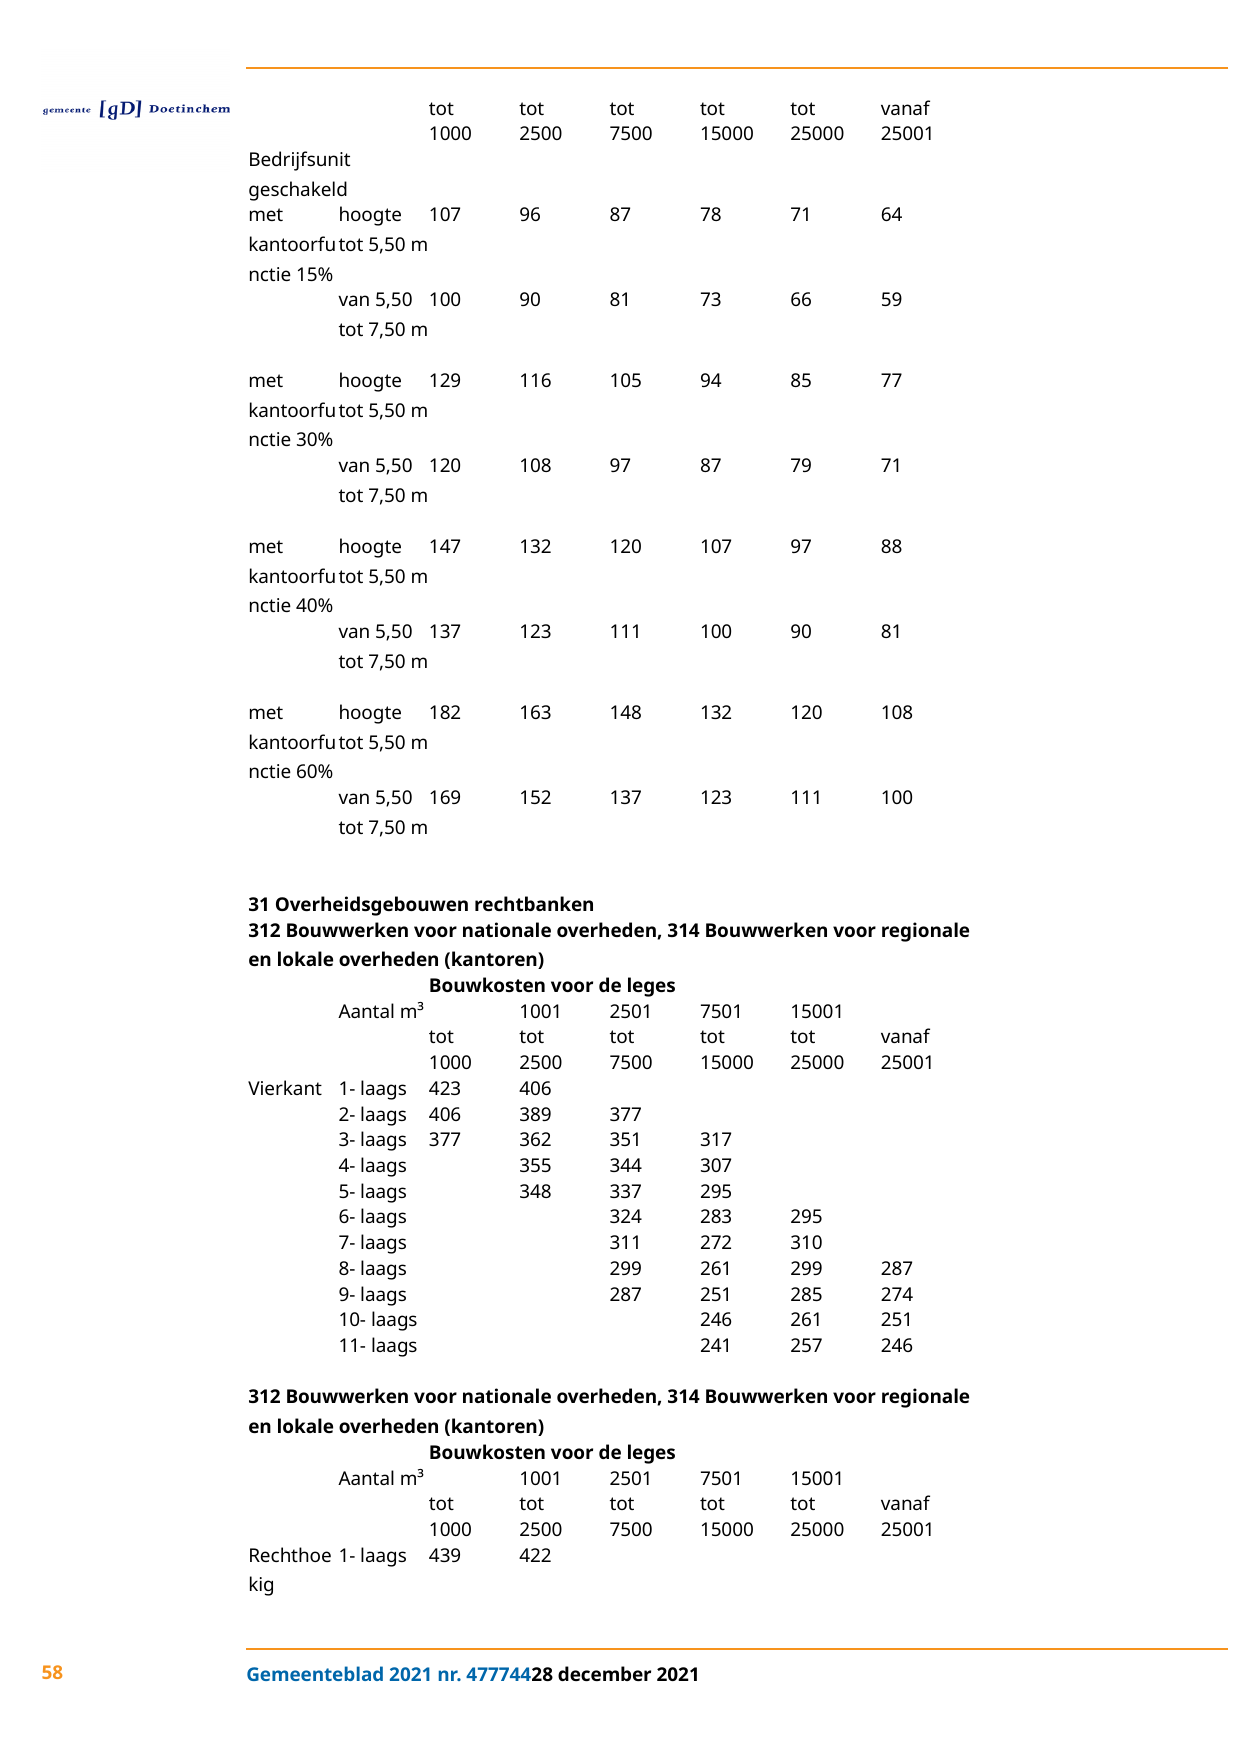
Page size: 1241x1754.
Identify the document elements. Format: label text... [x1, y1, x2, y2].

table_cell 1001 [519, 1465, 609, 1491]
table_cell tot [700, 95, 790, 121]
table_cell [700, 146, 790, 202]
table_cell 261 [700, 1255, 790, 1281]
table_cell 100 [881, 784, 971, 839]
table_cell [429, 1204, 519, 1229]
table_cell [429, 1332, 519, 1358]
table_cell [338, 674, 429, 699]
table_cell van 5,50 tot 7,50 m [338, 784, 429, 839]
table_cell [248, 1204, 338, 1229]
table_cell [700, 1075, 790, 1101]
table_cell 25000 [790, 1049, 881, 1075]
table_cell [1061, 943, 1152, 972]
table_cell 422 [519, 1542, 609, 1597]
table_cell 25001 [881, 1516, 971, 1542]
table_cell [609, 1358, 700, 1384]
table_cell 90 [519, 286, 609, 342]
table_cell met kantoorfunctie 40% [248, 534, 338, 618]
table_cell [248, 1101, 338, 1126]
table_cell 6- laags [338, 1204, 429, 1229]
table_cell [971, 1024, 1061, 1049]
table_cell 25001 [881, 1049, 971, 1075]
table_cell [338, 121, 429, 146]
table_cell 88 [881, 534, 971, 618]
table_cell met kantoorfunctie 15% [248, 202, 338, 286]
table_cell [881, 1152, 971, 1178]
table_cell [790, 865, 881, 891]
table_cell [790, 840, 881, 865]
table_cell 111 [609, 618, 700, 674]
table_cell [429, 998, 519, 1023]
table_cell [429, 1307, 519, 1332]
table_cell [248, 1358, 338, 1384]
table_cell [429, 1255, 519, 1281]
table_cell [338, 508, 429, 533]
table_cell 15001 [790, 1465, 881, 1491]
table_cell 9- laags [338, 1281, 429, 1307]
table_cell [881, 1358, 971, 1384]
table_cell 15001 [790, 998, 881, 1023]
table_cell [519, 1229, 609, 1255]
table_cell 11- laags [338, 1332, 429, 1358]
table_cell [971, 699, 1061, 784]
table_cell [338, 840, 429, 865]
table_cell [790, 1101, 881, 1126]
table_cell 362 [519, 1126, 609, 1152]
table_cell [700, 508, 790, 533]
table_cell [700, 1542, 790, 1597]
table_cell 7501 [700, 1465, 790, 1491]
table_cell [971, 998, 1061, 1023]
table_cell [248, 1307, 338, 1332]
table_cell [609, 840, 700, 865]
table_cell [881, 342, 971, 367]
table_cell [338, 95, 429, 121]
table_cell [790, 674, 881, 699]
table_cell Aantal m³ [338, 998, 429, 1023]
table_cell vanaf [881, 1024, 971, 1049]
table_cell 132 [700, 699, 790, 784]
table_cell [1061, 1255, 1152, 1281]
table_cell 7500 [609, 121, 700, 146]
table_cell tot [790, 95, 881, 121]
table_cell [700, 1101, 790, 1126]
table_cell [1061, 1229, 1152, 1255]
table_cell [971, 784, 1061, 839]
table_cell hoogte tot 5,50 m [338, 202, 429, 286]
table_cell [790, 1542, 881, 1597]
table_cell 251 [700, 1281, 790, 1307]
table_cell [429, 674, 519, 699]
table_cell 1- laags [338, 1075, 429, 1101]
table_cell tot [429, 1024, 519, 1049]
table_cell [971, 146, 1061, 202]
table_cell [609, 508, 700, 533]
table_cell [790, 1178, 881, 1204]
table_cell 96 [519, 202, 609, 286]
table_cell 169 [429, 784, 519, 839]
table_cell 81 [881, 618, 971, 674]
table_cell 147 [429, 534, 519, 618]
table_cell 78 [700, 202, 790, 286]
table_cell [971, 1358, 1061, 1384]
table_cell [881, 998, 971, 1023]
table_cell 152 [519, 784, 609, 839]
table_cell [519, 1255, 609, 1281]
table_cell 2501 [609, 1465, 700, 1491]
table_cell [609, 1075, 700, 1101]
table_cell [881, 1101, 971, 1126]
table_cell [609, 1332, 700, 1358]
table_cell [248, 121, 338, 146]
table_cell [1061, 1101, 1152, 1126]
table_cell [971, 1491, 1061, 1516]
table_cell 285 [790, 1281, 881, 1307]
table_cell van 5,50 tot 7,50 m [338, 453, 429, 508]
table_cell 71 [790, 202, 881, 286]
table_cell [1061, 1358, 1152, 1384]
table_cell [1061, 972, 1152, 998]
table_cell 2- laags [338, 1101, 429, 1126]
table_cell [1061, 618, 1152, 674]
table_cell 87 [609, 202, 700, 286]
table_cell 100 [429, 286, 519, 342]
table_cell [971, 1307, 1061, 1332]
table_cell [1061, 508, 1152, 533]
table_cell [519, 1281, 609, 1307]
table_cell [429, 865, 519, 891]
table_cell tot [700, 1491, 790, 1516]
table_cell [1061, 1491, 1152, 1516]
table_cell 31 Overheidsgebouwen rechtbanken [248, 891, 971, 917]
table_cell 73 [700, 286, 790, 342]
table_cell 120 [429, 453, 519, 508]
table_cell 120 [609, 534, 700, 618]
table_cell [971, 1332, 1061, 1358]
table_cell 287 [609, 1281, 700, 1307]
table_cell tot [609, 95, 700, 121]
table_cell 299 [790, 1255, 881, 1281]
table_cell 111 [790, 784, 881, 839]
table_cell [429, 840, 519, 865]
table_cell van 5,50 tot 7,50 m [338, 286, 429, 342]
table_cell [519, 1307, 609, 1332]
table_cell [1061, 95, 1152, 121]
table_cell 87 [700, 453, 790, 508]
table_cell 312 Bouwwerken voor nationale overheden, 314 Bouwwerken voor regionale en lokale overheden (kantoren) [248, 917, 971, 972]
table_cell 108 [881, 699, 971, 784]
picture [41, 47, 231, 172]
table_cell 8- laags [338, 1255, 429, 1281]
table_cell 261 [790, 1307, 881, 1332]
table_cell [519, 1358, 609, 1384]
table_cell tot [700, 1024, 790, 1049]
table_cell 66 [790, 286, 881, 342]
table_cell tot [609, 1491, 700, 1516]
table_cell 324 [609, 1204, 700, 1229]
table_cell [700, 342, 790, 367]
table_cell 307 [700, 1152, 790, 1178]
table_cell [609, 865, 700, 891]
table_cell 90 [790, 618, 881, 674]
table_cell [700, 840, 790, 865]
table_cell [338, 1049, 429, 1075]
table_cell [1061, 368, 1152, 452]
table_cell [1061, 1307, 1152, 1332]
table_cell [248, 1491, 338, 1516]
table_cell [790, 1358, 881, 1384]
table_cell tot [790, 1024, 881, 1049]
table_cell 81 [609, 286, 700, 342]
table_cell tot [429, 1491, 519, 1516]
table_cell 246 [881, 1332, 971, 1358]
table_cell 406 [519, 1075, 609, 1101]
table_cell [881, 1465, 971, 1491]
table_cell 123 [519, 618, 609, 674]
table_cell 274 [881, 1281, 971, 1307]
table_cell 182 [429, 699, 519, 784]
table_cell 310 [790, 1229, 881, 1255]
table_cell [971, 508, 1061, 533]
table_cell [429, 342, 519, 367]
table_cell 85 [790, 368, 881, 452]
table_cell [790, 146, 881, 202]
table_cell [1061, 1410, 1152, 1439]
table_cell 1001 [519, 998, 609, 1023]
table_cell met kantoorfunctie 60% [248, 699, 338, 784]
table_cell [519, 1204, 609, 1229]
table_cell 287 [881, 1255, 971, 1281]
table_cell [519, 840, 609, 865]
table_cell [790, 1126, 881, 1152]
table_cell 406 [429, 1101, 519, 1126]
table_cell [609, 1307, 700, 1332]
table_cell [248, 972, 338, 998]
table_cell 25000 [790, 1516, 881, 1542]
table_cell 15000 [700, 1516, 790, 1542]
table_cell [1061, 891, 1152, 917]
table_cell [971, 1126, 1061, 1152]
table_cell [1061, 1178, 1152, 1204]
table_cell [248, 865, 338, 891]
table_cell tot [519, 95, 609, 121]
table_cell [971, 453, 1061, 508]
table_cell [700, 674, 790, 699]
table_cell [429, 1229, 519, 1255]
table_cell [338, 1439, 429, 1465]
table_cell [1061, 1332, 1152, 1358]
table_cell [1061, 1126, 1152, 1152]
table_cell 351 [609, 1126, 700, 1152]
table_cell [1061, 1516, 1152, 1542]
table_cell [971, 1516, 1061, 1542]
table_cell [971, 865, 1061, 891]
table_cell [971, 1101, 1061, 1126]
table_cell 15000 [700, 121, 790, 146]
table_cell 120 [790, 699, 881, 784]
table_cell [248, 1465, 338, 1491]
table_cell [1061, 1049, 1152, 1075]
table_cell 439 [429, 1542, 519, 1597]
table_cell 344 [609, 1152, 700, 1178]
table_cell 77 [881, 368, 971, 452]
table_cell 2500 [519, 121, 609, 146]
table_cell [971, 534, 1061, 618]
table_cell [338, 865, 429, 891]
table_cell 64 [881, 202, 971, 286]
table_cell [519, 146, 609, 202]
table_cell 132 [519, 534, 609, 618]
table_cell [1061, 1075, 1152, 1101]
table_cell van 5,50 tot 7,50 m [338, 618, 429, 674]
table_cell 283 [700, 1204, 790, 1229]
table_cell 137 [429, 618, 519, 674]
table_cell [971, 1075, 1061, 1101]
table_cell 1- laags [338, 1542, 429, 1597]
table_cell [429, 146, 519, 202]
table_cell [1061, 1152, 1152, 1178]
table_cell [881, 1178, 971, 1204]
table_cell 107 [429, 202, 519, 286]
table_cell [248, 618, 338, 674]
table_cell hoogte tot 5,50 m [338, 368, 429, 452]
table_cell [429, 1465, 519, 1491]
table_cell 377 [609, 1101, 700, 1126]
table_cell 97 [609, 453, 700, 508]
table_cell [790, 342, 881, 367]
table_cell 423 [429, 1075, 519, 1101]
table_cell [881, 1229, 971, 1255]
table_cell [519, 865, 609, 891]
table_cell [338, 972, 429, 998]
table_cell 241 [700, 1332, 790, 1358]
table_cell 1000 [429, 121, 519, 146]
table_cell [971, 1542, 1061, 1597]
table_cell [971, 342, 1061, 367]
table_cell 299 [609, 1255, 700, 1281]
table_cell [971, 1410, 1061, 1439]
table_cell 3- laags [338, 1126, 429, 1152]
table_cell [1061, 146, 1152, 202]
table_cell 4- laags [338, 1152, 429, 1178]
table_cell [881, 1542, 971, 1597]
table_cell 1000 [429, 1516, 519, 1542]
table_cell 129 [429, 368, 519, 452]
table_cell [248, 840, 338, 865]
table_cell 311 [609, 1229, 700, 1255]
table_cell 59 [881, 286, 971, 342]
table_cell 337 [609, 1178, 700, 1204]
table_cell 15000 [700, 1049, 790, 1075]
table_cell 2500 [519, 1049, 609, 1075]
table_cell [700, 865, 790, 891]
table_cell 108 [519, 453, 609, 508]
table_cell [790, 1152, 881, 1178]
table_cell 257 [790, 1332, 881, 1358]
table_cell [971, 95, 1061, 121]
table_cell [1061, 865, 1152, 891]
table_cell [971, 1152, 1061, 1178]
table_cell [519, 674, 609, 699]
table_cell [790, 1075, 881, 1101]
table_cell [1061, 342, 1152, 367]
table_cell [248, 95, 338, 121]
table_cell [248, 453, 338, 508]
table_cell [971, 943, 1061, 972]
table_cell 295 [700, 1178, 790, 1204]
table_cell 7500 [609, 1049, 700, 1075]
table_cell 71 [881, 453, 971, 508]
table_cell [790, 508, 881, 533]
table_cell [609, 674, 700, 699]
table_cell [971, 121, 1061, 146]
table_cell [1061, 674, 1152, 699]
table_cell 7501 [700, 998, 790, 1023]
table_cell [971, 1229, 1061, 1255]
table_cell 137 [609, 784, 700, 839]
table_cell 251 [881, 1307, 971, 1332]
table_cell [248, 1024, 338, 1049]
table_cell 7500 [609, 1516, 700, 1542]
table_cell tot [609, 1024, 700, 1049]
table_cell [1061, 121, 1152, 146]
table_cell [1061, 917, 1152, 942]
table_cell 312 Bouwwerken voor nationale overheden, 314 Bouwwerken voor regionale en lokale overheden (kantoren) [248, 1384, 971, 1439]
table_cell tot [429, 95, 519, 121]
table_cell [971, 1255, 1061, 1281]
table_cell [248, 1229, 338, 1255]
table_cell [1061, 998, 1152, 1023]
table_cell [1061, 1024, 1152, 1049]
table_cell 163 [519, 699, 609, 784]
table_cell Rechthoekig [248, 1542, 338, 1597]
table_cell Aantal m³ [338, 1465, 429, 1491]
table_cell [971, 840, 1061, 865]
table_cell [609, 1542, 700, 1597]
table_cell [971, 1049, 1061, 1075]
table_cell [248, 1126, 338, 1152]
table_cell 272 [700, 1229, 790, 1255]
table_cell 355 [519, 1152, 609, 1178]
table_cell vanaf [881, 1491, 971, 1516]
table_cell [248, 1281, 338, 1307]
table_cell 25000 [790, 121, 881, 146]
table_cell [248, 1255, 338, 1281]
table_cell [248, 1049, 338, 1075]
table_cell Bedrijfsunit geschakeld [248, 146, 429, 202]
table_cell [971, 891, 1061, 917]
table_cell [248, 286, 338, 342]
table_cell [881, 508, 971, 533]
table_cell 348 [519, 1178, 609, 1204]
table_cell [1061, 534, 1152, 618]
table_cell [881, 1204, 971, 1229]
table_cell [971, 1384, 1061, 1409]
table_cell [248, 1516, 338, 1542]
table_cell hoogte tot 5,50 m [338, 699, 429, 784]
table_cell [700, 1358, 790, 1384]
table_cell tot [790, 1491, 881, 1516]
table_cell 25001 [881, 121, 971, 146]
table_cell [971, 674, 1061, 699]
table_cell [248, 674, 338, 699]
table_cell 123 [700, 784, 790, 839]
table_cell 148 [609, 699, 700, 784]
table_cell [971, 1281, 1061, 1307]
table_cell [248, 1439, 338, 1465]
table_cell Bouwkosten voor de leges [429, 972, 971, 998]
table_cell [881, 674, 971, 699]
table_cell tot [519, 1491, 609, 1516]
table_cell 79 [790, 453, 881, 508]
table_cell [1061, 1384, 1152, 1409]
table_cell [1061, 1204, 1152, 1229]
table_cell 105 [609, 368, 700, 452]
table_cell 317 [700, 1126, 790, 1152]
table_cell 1000 [429, 1049, 519, 1075]
table_cell [881, 865, 971, 891]
table_cell 246 [700, 1307, 790, 1332]
table_cell [338, 342, 429, 367]
table_cell [881, 840, 971, 865]
table_cell [881, 1126, 971, 1152]
table_cell [1061, 1542, 1152, 1597]
table_cell [248, 1178, 338, 1204]
table_cell [971, 618, 1061, 674]
table_cell [519, 342, 609, 367]
table_cell [1061, 453, 1152, 508]
table_cell [338, 1358, 429, 1384]
table_cell [519, 508, 609, 533]
table_cell [971, 1465, 1061, 1491]
table_cell 10- laags [338, 1307, 429, 1332]
table_cell [1061, 1439, 1152, 1465]
table_cell [971, 917, 1061, 942]
table_cell 2500 [519, 1516, 609, 1542]
table_cell [971, 1204, 1061, 1229]
table_cell [338, 1024, 429, 1049]
table_cell 97 [790, 534, 881, 618]
table_cell 389 [519, 1101, 609, 1126]
table_cell Vierkant [248, 1075, 338, 1101]
table_cell [429, 1358, 519, 1384]
table_cell [971, 202, 1061, 286]
table_cell [429, 1178, 519, 1204]
table_cell [1061, 784, 1152, 839]
table_cell [338, 1516, 429, 1542]
table_cell hoogte tot 5,50 m [338, 534, 429, 618]
table_cell [881, 1075, 971, 1101]
table_cell [881, 146, 971, 202]
table_cell [1061, 202, 1152, 286]
table_cell [248, 784, 338, 839]
table_cell [429, 1281, 519, 1307]
table_cell [1061, 286, 1152, 342]
table_cell [248, 998, 338, 1023]
table_cell [248, 508, 338, 533]
table_cell 7- laags [338, 1229, 429, 1255]
table_cell [338, 1491, 429, 1516]
table_cell [971, 1178, 1061, 1204]
table_cell 377 [429, 1126, 519, 1152]
table_cell 100 [700, 618, 790, 674]
table_cell [429, 1152, 519, 1178]
table_cell [609, 146, 700, 202]
table_cell [429, 508, 519, 533]
table_cell [971, 1439, 1061, 1465]
table_cell [971, 972, 1061, 998]
table_cell [1061, 1465, 1152, 1491]
table_cell [1061, 1281, 1152, 1307]
table_cell [519, 1332, 609, 1358]
table_cell 5- laags [338, 1178, 429, 1204]
table_cell [1061, 699, 1152, 784]
table_cell [971, 368, 1061, 452]
table_cell [609, 342, 700, 367]
table_cell [248, 1152, 338, 1178]
table_cell 2501 [609, 998, 700, 1023]
table_cell 116 [519, 368, 609, 452]
table_cell tot [519, 1024, 609, 1049]
table_cell [971, 286, 1061, 342]
table_cell Bouwkosten voor de leges [429, 1439, 971, 1465]
table_cell 295 [790, 1204, 881, 1229]
table_cell [248, 342, 338, 367]
table_cell 94 [700, 368, 790, 452]
table_cell [248, 1332, 338, 1358]
table_cell 107 [700, 534, 790, 618]
table_cell met kantoorfunctie 30% [248, 368, 338, 452]
table_cell [1061, 840, 1152, 865]
table_cell vanaf [881, 95, 971, 121]
